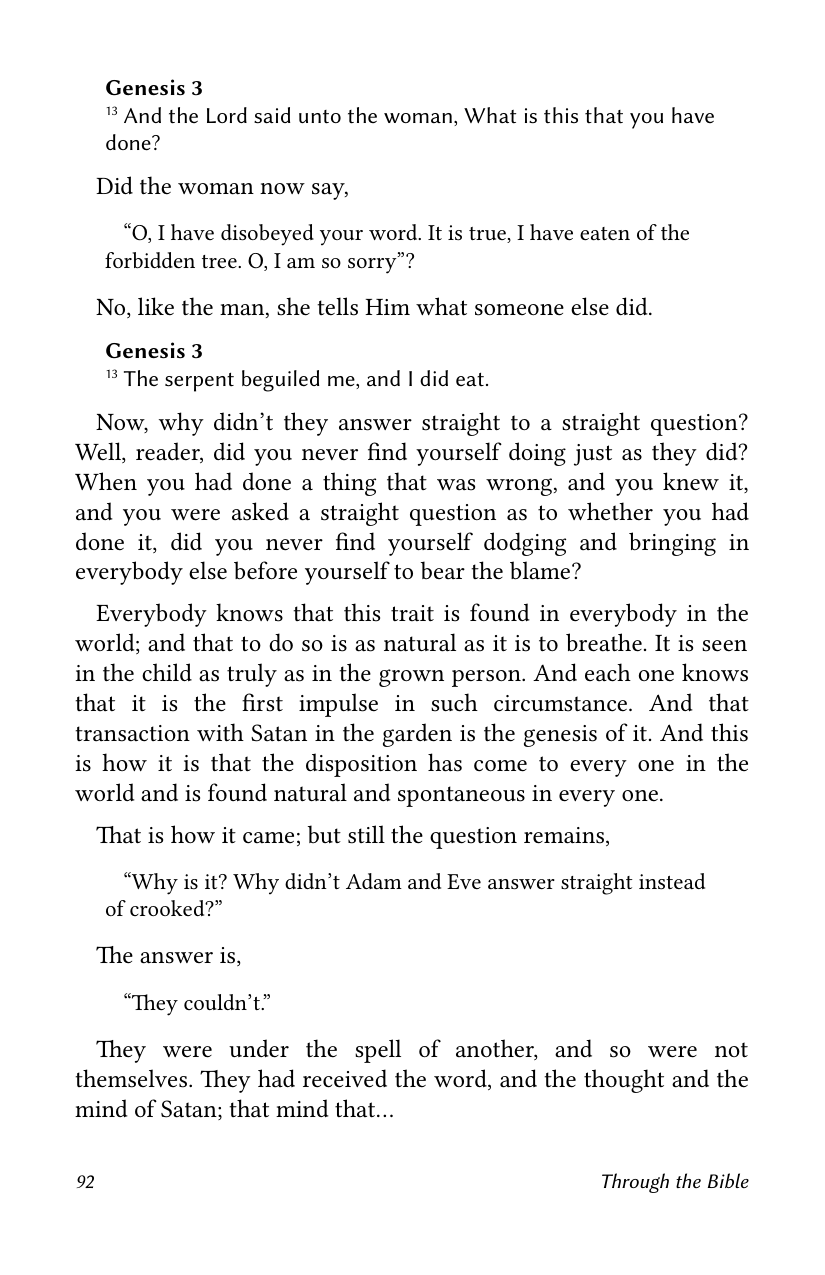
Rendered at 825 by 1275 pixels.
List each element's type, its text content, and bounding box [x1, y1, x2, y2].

text That is how it came; but still the question remains, [75, 821, 750, 849]
text No, like the man, she tells Him what someone else did. [75, 293, 750, 322]
text Did the woman now say, [75, 172, 750, 201]
text “Why is it? Why didn’t Adam and Eve answer straight instead of crooked?” [105, 869, 720, 922]
text The answer is, [75, 942, 750, 970]
text Now, why didn’t they answer straight to a straight question? Well, reader, did you never find yourself doing just as they did? When you had done a thing that was wrong, and you knew it, and you were asked a straight question as to whether you had done it, did you never find yourself dodging and bringing in everybody else before yourself to bear the blame? [75, 408, 750, 586]
text Genesis 3 [105, 75, 750, 101]
text “They couldn’t.” [105, 989, 720, 1016]
text 13 And the Lord said unto the woman, What is this that you have done? [105, 103, 720, 156]
text 13 The serpent beguiled me, and I did eat. [105, 366, 720, 392]
text “O, I have disobeyed your word. It is true, I have eaten of the forbidden tree. O, I am so sorry”? [105, 220, 720, 274]
text Everybody knows that this trait is found in everybody in the world; and that to do so is as natural as it is to breathe. It is seen in the child as truly as in the grown person. And each one knows that it is the first impulse in such circumstance. And that transaction with Satan in the garden is the genesis of it. And this is how it is that the disposition has come to every one in the world and is found natural and spontaneous in every one. [75, 599, 750, 807]
text They were under the spell of another, and so were not themselves. They had received the word, and the thought and the mind of Satan; that mind that… [75, 1035, 750, 1123]
text Genesis 3 [105, 338, 750, 364]
